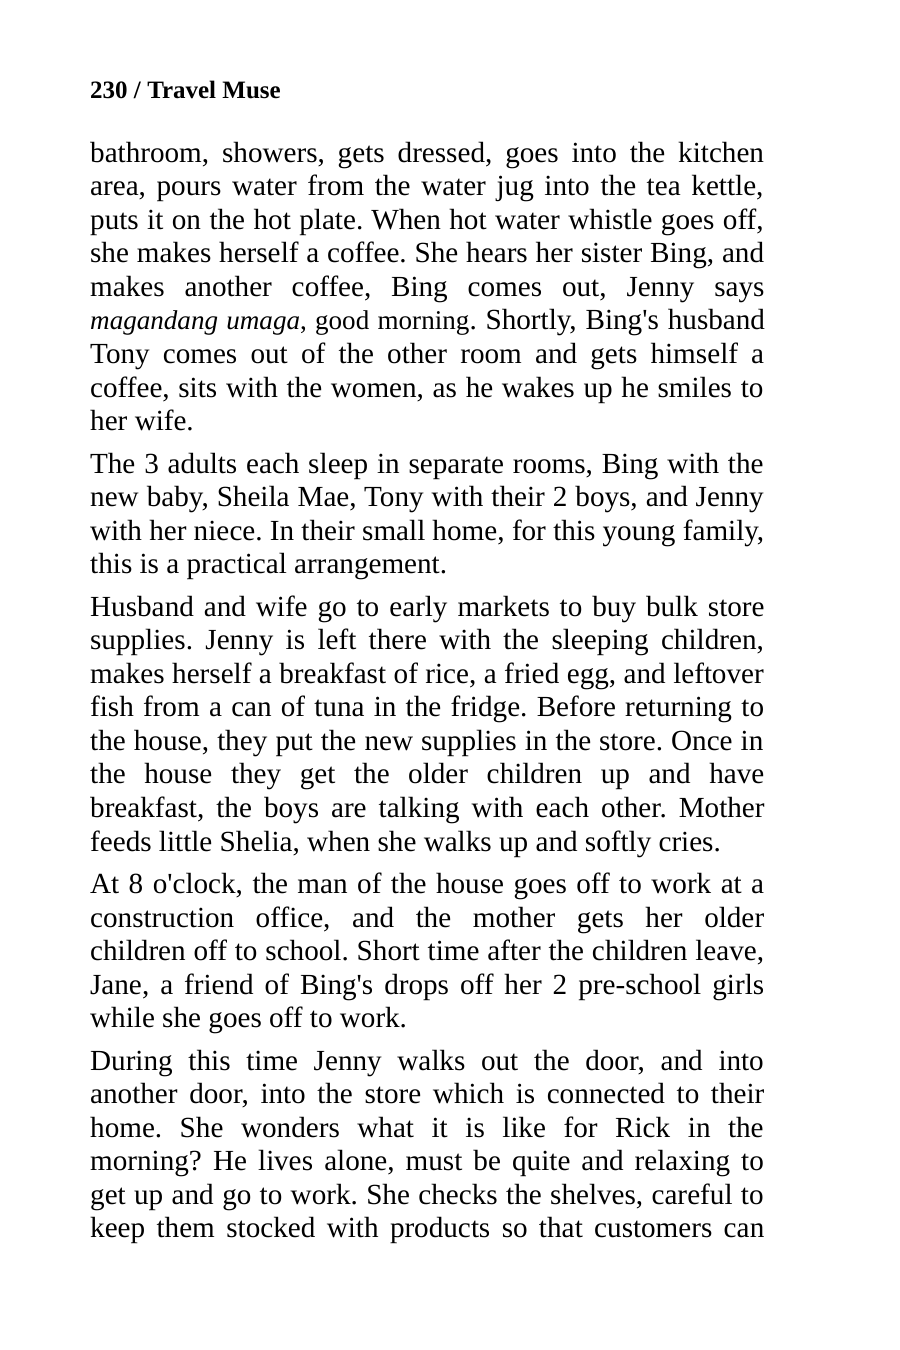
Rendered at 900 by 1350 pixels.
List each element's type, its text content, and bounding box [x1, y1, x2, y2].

text bathroom, showers, gets dressed, goes into the kitchen area, pours water from the water jug into the tea kettle, puts it on the hot plate. When hot water whistle goes off, she makes herself a coffee. She hears her sister Bing, and makes another coffee, Bing comes out, Jenny says magandang umaga, good morning. Shortly, Bing's husband Tony comes out of the other room and gets himself a coffee, sits with the women, as he wakes up he smiles to her wife. [90, 135, 765, 437]
text The 3 adults each sleep in separate rooms, Bing with the new baby, Sheila Mae, Tony with their 2 boys, and Jenny with her niece. In their small home, for this young family, this is a practical arrangement. [90, 446, 765, 580]
text Husband and wife go to early markets to buy bulk store supplies. Jenny is left there with the sleeping children, makes herself a breakfast of rice, a fried egg, and leftover fish from a can of tuna in the fridge. Before returning to the house, they put the new supplies in the store. Once in the house they get the older children up and have breakfast, the boys are talking with each other. Mother feeds little Shelia, when she walks up and softly cries. [90, 589, 765, 857]
text During this time Jenny walks out the door, and into another door, into the store which is connected to their home. She wonders what it is like for Rick in the morning? He lives alone, must be quite and relaxing to get up and go to work. She checks the shelves, careful to keep them stocked with products so that customers can [90, 1043, 765, 1244]
text At 8 o'clock, the man of the house goes off to work at a construction office, and the mother gets her older children off to school. Short time after the children leave, Jane, a friend of Bing's drops off her 2 pre-school girls while she goes off to work. [90, 866, 765, 1034]
